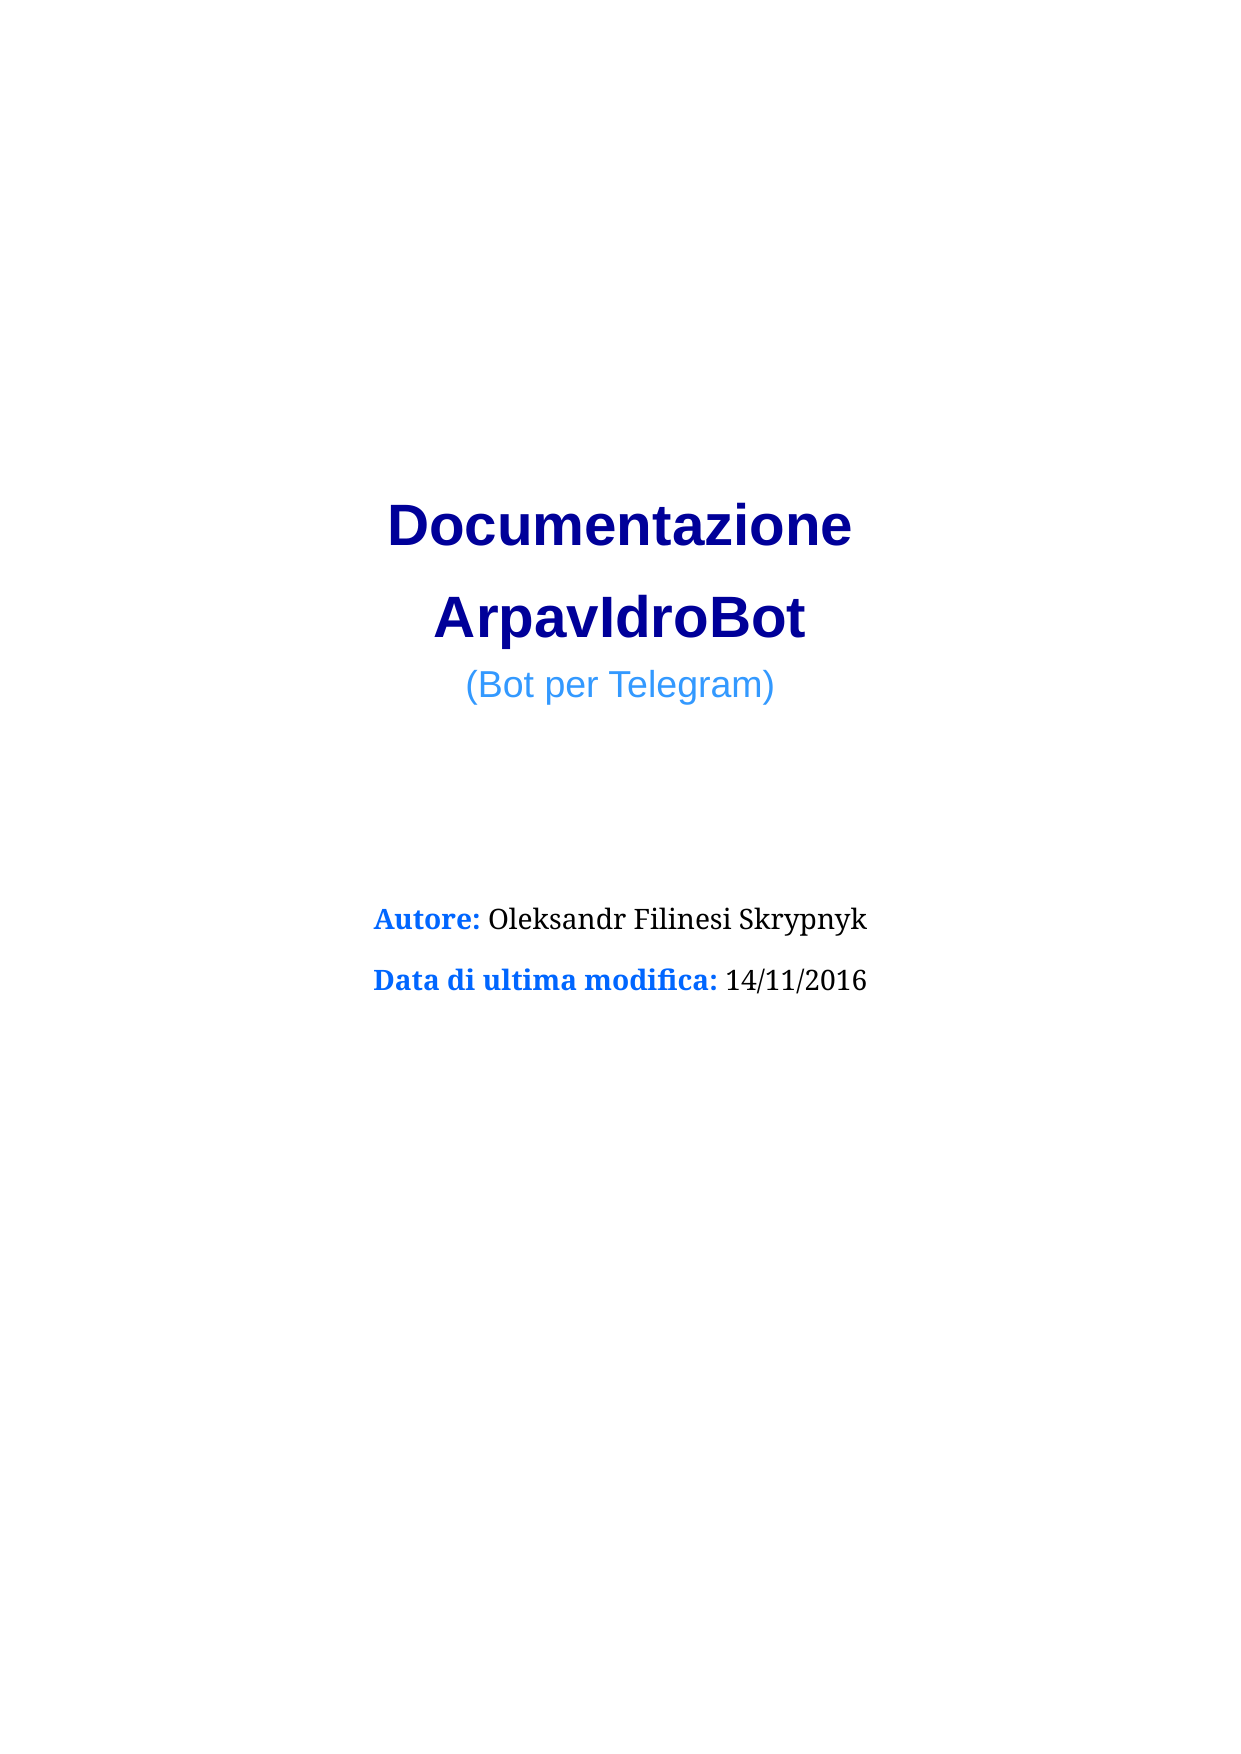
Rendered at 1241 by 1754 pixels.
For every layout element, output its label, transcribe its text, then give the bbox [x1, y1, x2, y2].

text Autore: Oleksandr Filinesi Skrypnyk [118, 899, 1122, 938]
title ArpavIdroBot [118, 583, 1122, 650]
title Documentazione [118, 491, 1122, 558]
subtitle (Bot per Telegram) [118, 662, 1122, 705]
text Data di ultima modifica: 14/11/2016 [118, 960, 1122, 998]
